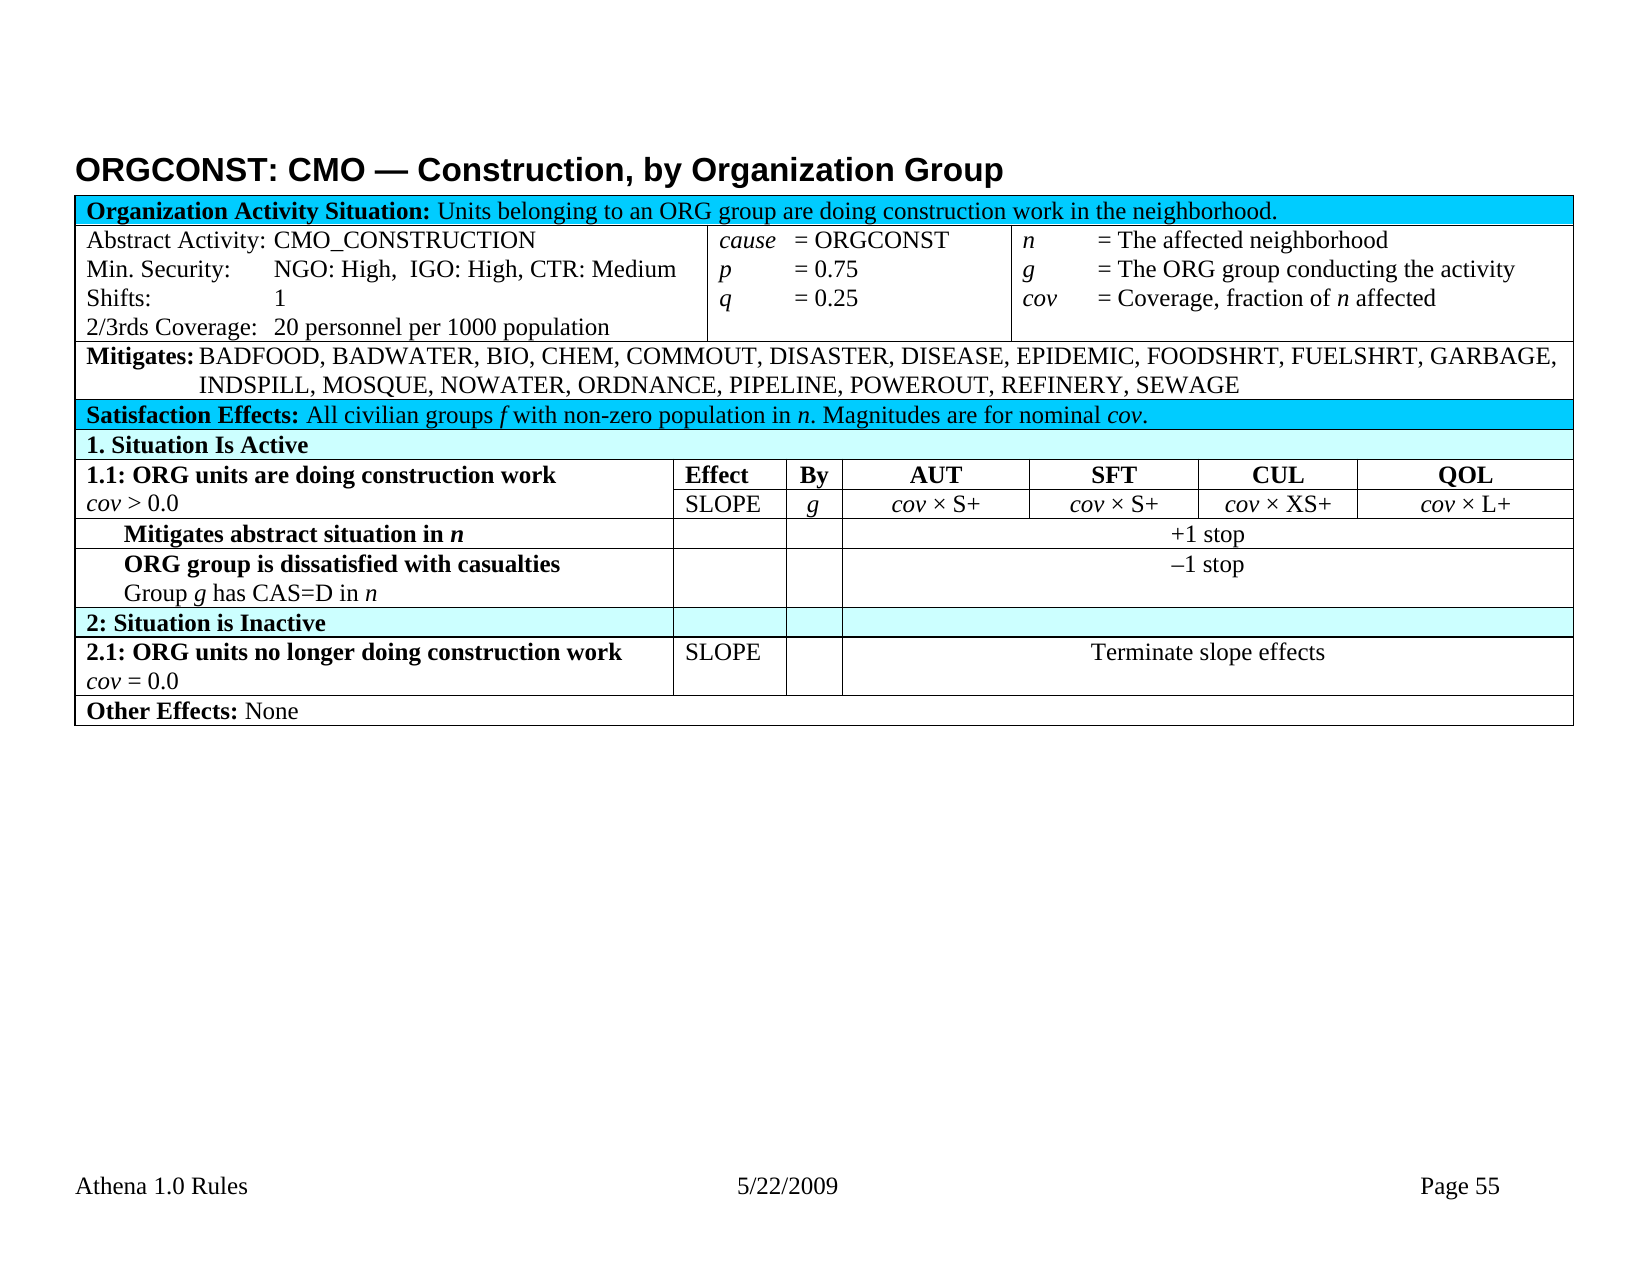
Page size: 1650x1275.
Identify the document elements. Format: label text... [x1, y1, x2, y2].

table_cell [787, 608, 842, 636]
table_cell g [787, 490, 842, 518]
table_cell AUT [843, 460, 1029, 488]
table_cell [674, 608, 786, 636]
table_cell Satisfaction Effects: All civilian groups f with non-zero population in n. Magnitudes are for nominal cov. [76, 400, 1573, 429]
table_cell cov × L+ [1358, 490, 1573, 518]
table_cell [674, 549, 786, 607]
table_cell Effect [674, 460, 786, 488]
table_cell [843, 608, 1573, 636]
table_cell n = The affected neighborhood g = The ORG group conducting the activity cov = Coverage, fraction of n affected [1012, 226, 1573, 341]
text ORGCONST: CMO — Construction, by Organization Group [75, 150, 1575, 188]
table_cell –1 stop [843, 549, 1573, 607]
table_cell CUL [1199, 460, 1357, 488]
table_cell [787, 638, 842, 695]
table_cell SLOPE [674, 638, 786, 695]
table_cell Mitigates abstract situation in n [76, 519, 673, 548]
table_cell cov × XS+ [1199, 490, 1357, 518]
table_cell +1 stop [843, 519, 1573, 548]
table_cell SFT [1030, 460, 1198, 488]
table_cell Other Effects: None [76, 696, 1573, 725]
table_cell 1. Situation Is Active [76, 430, 1573, 459]
table_cell 2.1: ORG units no longer doing construction work cov = 0.0 [76, 638, 673, 695]
table_cell SLOPE [674, 490, 786, 518]
table_cell [787, 519, 842, 548]
table_cell [787, 549, 842, 607]
table_cell Abstract Activity: CMO_CONSTRUCTION Min. Security: NGO: High, IGO: High, CTR: Medium Shifts: 1 2/3rds Coverage: 20 personnel per 1000 population [76, 226, 707, 341]
table_cell [674, 519, 786, 548]
table_cell cov × S+ [1030, 490, 1198, 518]
table_header Organization Activity Situation: Units belonging to an ORG group are doing construction work in the neighborhood. [76, 196, 1573, 224]
table_cell QOL [1358, 460, 1573, 488]
table_cell cov × S+ [843, 490, 1029, 518]
table_cell Terminate slope effects [843, 638, 1573, 695]
table_cell ORG group is dissatisfied with casualties Group g has CAS=D in n [76, 549, 673, 607]
table_cell 1.1: ORG units are doing construction work cov > 0.0 [76, 460, 673, 518]
table_cell cause = ORGCONST p = 0.75 q = 0.25 [708, 226, 1011, 341]
table_cell By [787, 460, 842, 488]
table_cell Mitigates: BADFOOD, BADWATER, BIO, CHEM, COMMOUT, DISASTER, DISEASE, EPIDEMIC, FOODSHRT, FUELSHRT, GARBAGE, INDSPILL, MOSQUE, NOWATER, ORDNANCE, PIPELINE, POWEROUT, REFINERY, SEWAGE [76, 342, 1573, 399]
table_cell 2: Situation is Inactive [76, 608, 673, 636]
